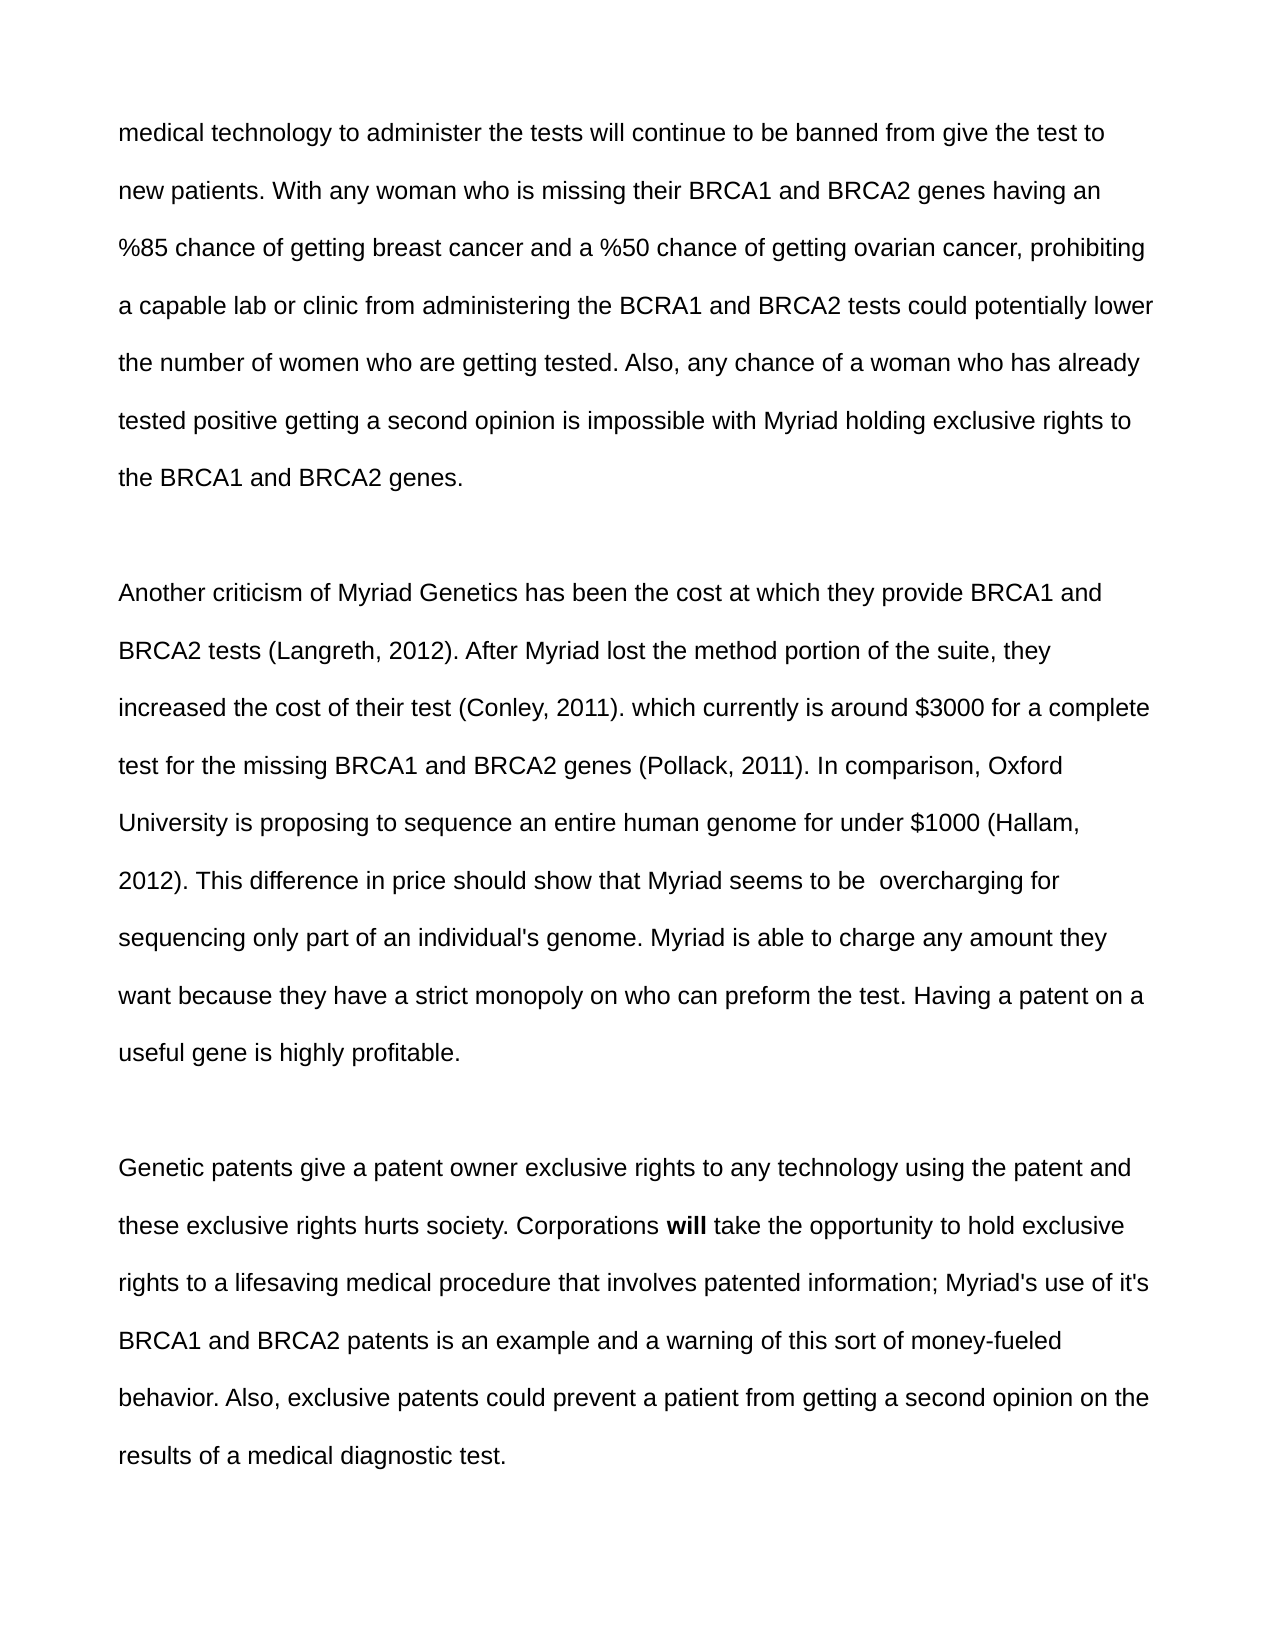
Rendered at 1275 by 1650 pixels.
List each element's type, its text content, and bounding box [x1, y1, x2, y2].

text medical technology to administer the tests will continue to be banned from give the test to new patients. With any woman who is missing their BRCA1 and BRCA2 genes having an %85 chance of getting breast cancer and a %50 chance of getting ovarian cancer, prohibiting a capable lab or clinic from administering the BCRA1 and BRCA2 tests could potentially lower the number of women who are getting tested. Also, any chance of a woman who has already tested positive getting a second opinion is impossible with Myriad holding exclusive rights to the BRCA1 and BRCA2 genes. [118, 118, 1157, 492]
text Genetic patents give a patent owner exclusive rights to any technology using the patent and these exclusive rights hurts society. Corporations will take the opportunity to hold exclusive rights to a lifesaving medical procedure that involves patented information; Myriad's use of it's BRCA1 and BRCA2 patents is an example and a warning of this sort of money-fueled behavior. Also, exclusive patents could prevent a patient from getting a second opinion on the results of a medical diagnostic test. [118, 1153, 1157, 1469]
text Another criticism of Myriad Genetics has been the cost at which they provide BRCA1 and BRCA2 tests (Langreth, 2012). After Myriad lost the method portion of the suite, they increased the cost of their test (Conley, 2011). which currently is around $3000 for a complete test for the missing BRCA1 and BRCA2 genes (Pollack, 2011). In comparison, Oxford University is proposing to sequence an entire human genome for under $1000 (Hallam, 2012). This difference in price should show that Myriad seems to be overcharging for sequencing only part of an individual's genome. Myriad is able to charge any amount they want because they have a strict monopoly on who can preform the test. Having a patent on a useful gene is highly profitable. [118, 578, 1157, 1067]
